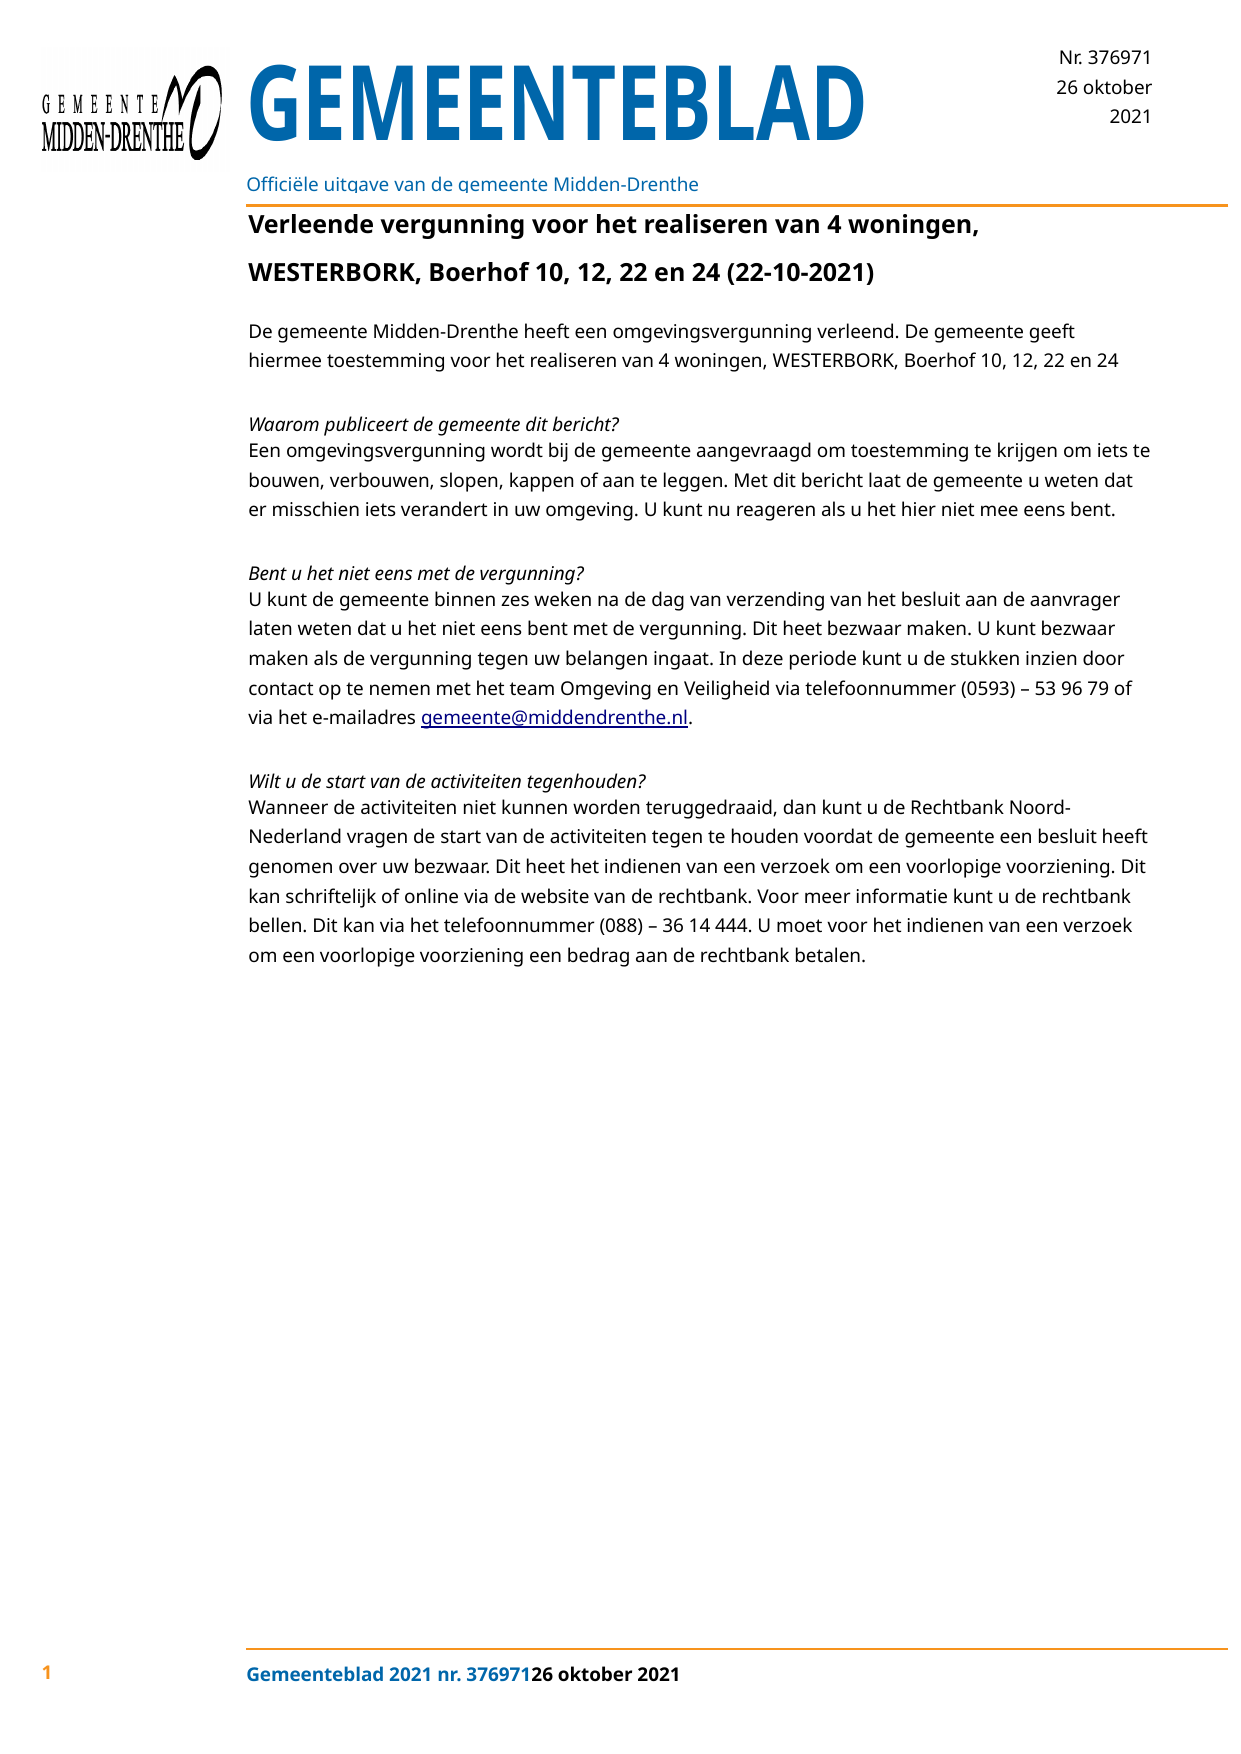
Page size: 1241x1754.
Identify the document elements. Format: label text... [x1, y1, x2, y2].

text U kunt de gemeente binnen zes weken na de dag van verzending van het besluit aan de aanvrager laten weten dat u het niet eens bent met de vergunning. Dit heet bezwaar maken. U kunt bezwaar maken als de vergunning tegen uw belangen ingaat. In deze periode kunt u de stukken inzien door contact op te nemen met het team Omgeving en Veiligheid via telefoonnummer (0593) – 53 96 79 of via het e-mailadres gemeente@middendrenthe.nl. [248, 586, 1152, 730]
text Waarom publiceert de gemeente dit bericht? [248, 411, 1152, 437]
text Wilt u de start van de activiteiten tegenhouden? [248, 768, 1152, 794]
text Wanneer de activiteiten niet kunnen worden teruggedraaid, dan kunt u de Rechtbank Noord-Nederland vragen de start van de activiteiten tegen te houden voordat de gemeente een besluit heeft genomen over uw bezwaar. Dit heet het indienen van een verzoek om een voorlopige voorziening. Dit kan schriftelijk of online via de website van de rechtbank. Voor meer informatie kunt u de rechtbank bellen. Dit kan via het telefoonnummer (088) – 36 14 444. U moet voor het indienen van een verzoek om een voorlopige voorziening een bedrag aan de rechtbank betalen. [248, 794, 1152, 968]
text De gemeente Midden-Drenthe heeft een omgevingsvergunning verleend. De gemeente geeft hiermee toestemming voor het realiseren van 4 woningen, WESTERBORK, Boerhof 10, 12, 22 en 24 [248, 318, 1152, 373]
text Verleende vergunning voor het realiseren van 4 woningen, WESTERBORK, Boerhof 10, 12, 22 en 24 (22-10-2021) [248, 207, 1152, 288]
text Een omgevingsvergunning wordt bij de gemeente aangevraagd om toestemming te krijgen om iets te bouwen, verbouwen, slopen, kappen of aan te leggen. Met dit bericht laat de gemeente u weten dat er misschien iets verandert in uw omgeving. U kunt nu reageren als u het hier niet mee eens bent. [248, 437, 1152, 522]
picture [41, 47, 231, 172]
text Bent u het niet eens met de vergunning? [248, 560, 1152, 586]
